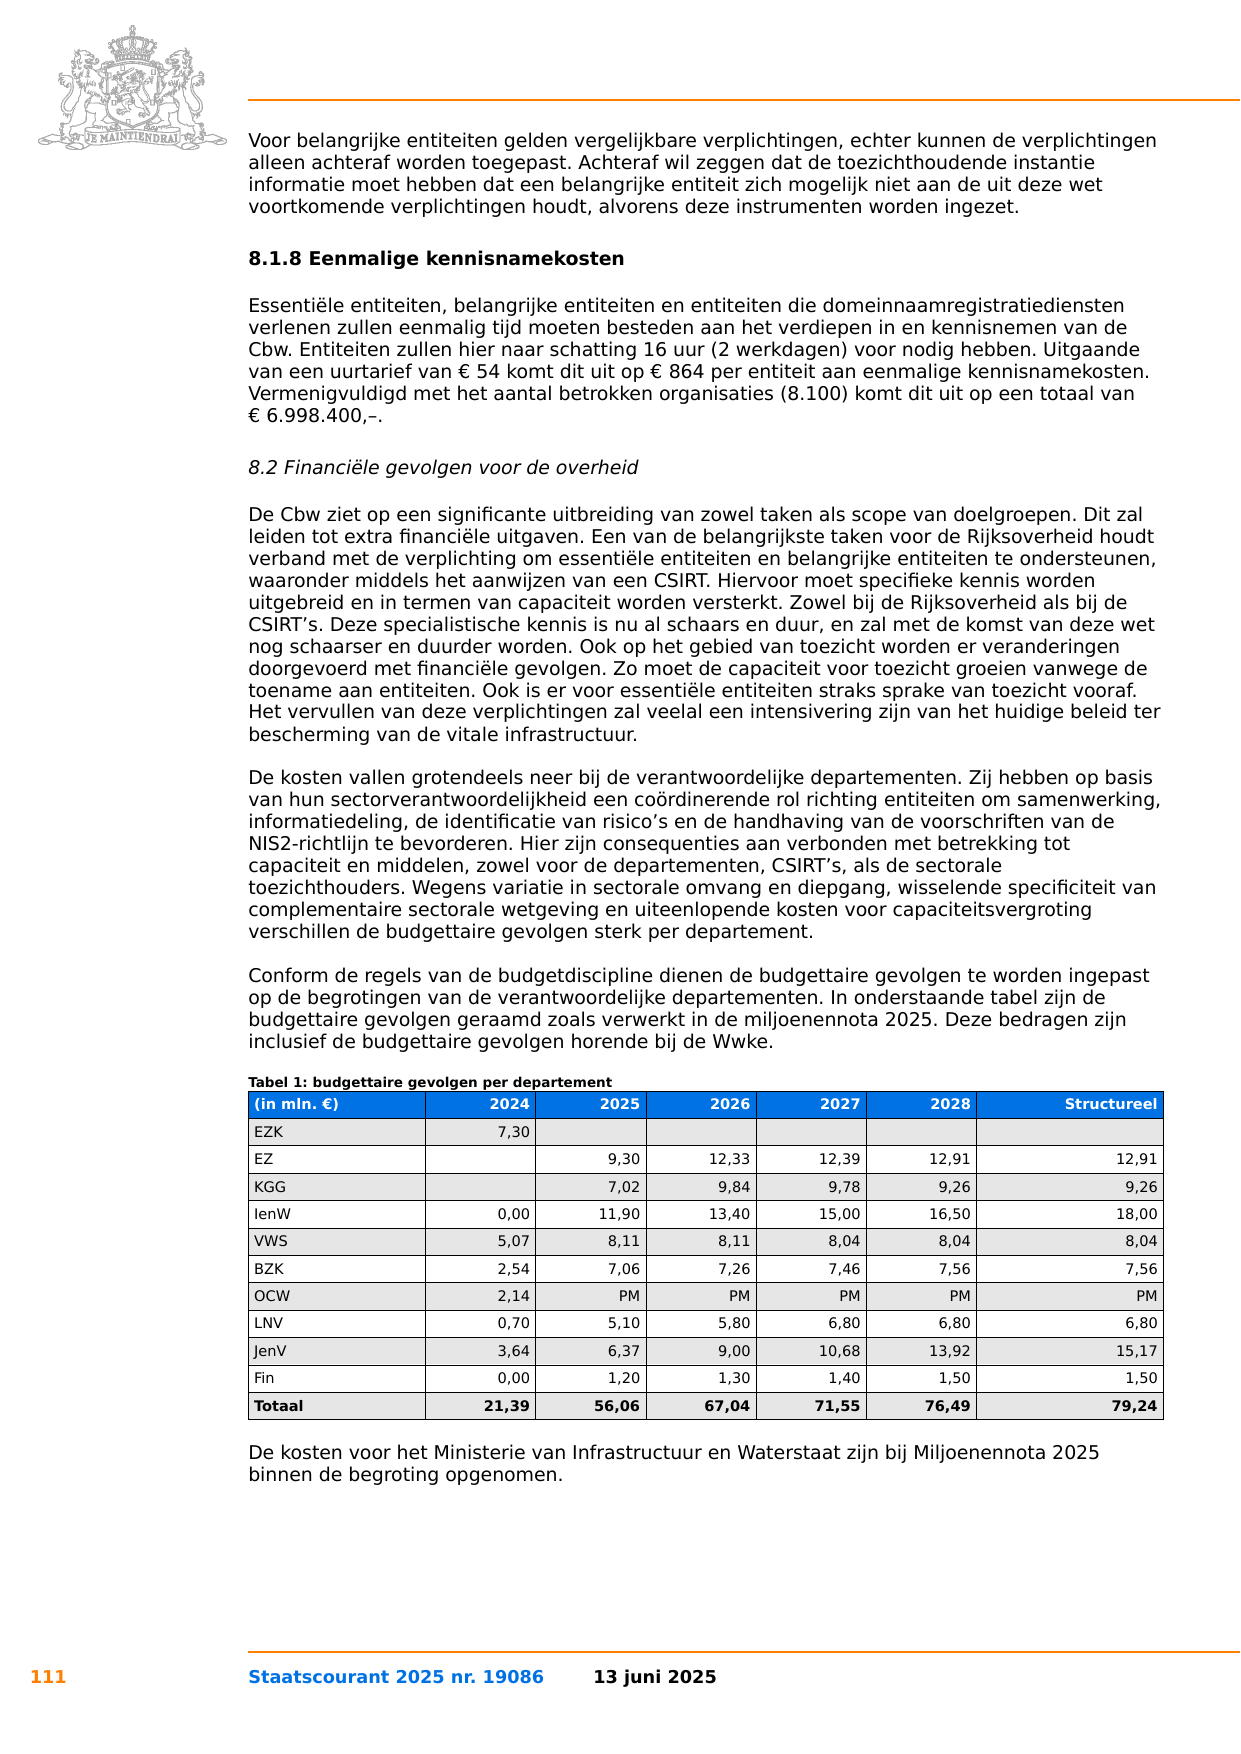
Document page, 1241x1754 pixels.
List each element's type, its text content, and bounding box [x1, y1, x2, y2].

table_cell 7,02 [536, 1174, 646, 1200]
table_cell 2024 [426, 1092, 535, 1118]
table_cell 0,70 [426, 1311, 535, 1337]
table_cell 9,84 [647, 1174, 756, 1200]
table_cell 56,06 [536, 1393, 646, 1419]
table_cell 7,56 [867, 1256, 976, 1282]
table_cell LNV [249, 1311, 425, 1337]
table_cell 2028 [867, 1092, 976, 1118]
table_cell 2,54 [426, 1256, 535, 1282]
table_cell 7,26 [647, 1256, 756, 1282]
table_cell [977, 1119, 1163, 1145]
table_cell Structureel [977, 1092, 1163, 1118]
table_cell 12,91 [867, 1146, 976, 1173]
table_cell 6,80 [757, 1311, 866, 1337]
table_cell 18,00 [977, 1201, 1163, 1227]
table_cell 7,30 [426, 1119, 535, 1145]
table_cell 21,39 [426, 1393, 535, 1419]
table_cell 13,40 [647, 1201, 756, 1227]
table_cell 2027 [757, 1092, 866, 1118]
table_cell PM [647, 1283, 756, 1310]
subtitle 8.2 Financiële gevolgen voor de overheid [248, 457, 1163, 479]
table_cell 5,10 [536, 1311, 646, 1337]
table_header Tabel 1: budgettaire gevolgen per departement [248, 1075, 1163, 1091]
table_cell 1,50 [977, 1366, 1163, 1392]
table_cell 13,92 [867, 1338, 976, 1364]
table_cell 9,26 [977, 1174, 1163, 1200]
table_cell 67,04 [647, 1393, 756, 1419]
table_cell 9,78 [757, 1174, 866, 1200]
table_cell 6,80 [977, 1311, 1163, 1337]
table_cell [536, 1119, 646, 1145]
text De kosten voor het Ministerie van Infrastructuur en Waterstaat zijn bij Miljoenennota 2025 binnen de begroting opgenomen. [248, 1442, 1163, 1486]
table_cell 8,04 [977, 1229, 1163, 1255]
table_cell JenV [249, 1338, 425, 1364]
text De kosten vallen grotendeels neer bij de verantwoordelijke departementen. Zij hebben op basis van hun sectorverantwoordelijkheid een coördinerende rol richting entiteiten om samenwerking, informatiedeling, de identificatie van risico’s en de handhaving van de voorschriften van de NIS2-richtlijn te bevorderen. Hier zijn consequenties aan verbonden met betrekking tot capaciteit en middelen, zowel voor de departementen, CSIRT’s, als de sectorale toezichthouders. Wegens variatie in sectorale omvang en diepgang, wisselende specificiteit van complementaire sectorale wetgeving en uiteenlopende kosten voor capaciteitsvergroting verschillen de budgettaire gevolgen sterk per departement. [248, 767, 1163, 943]
table_cell EZ [249, 1146, 425, 1173]
table_cell 8,04 [757, 1229, 866, 1255]
text De Cbw ziet op een significante uitbreiding van zowel taken als scope van doelgroepen. Dit zal leiden tot extra financiële uitgaven. Een van de belangrijkste taken voor de Rijksoverheid houdt verband met de verplichting om essentiële entiteiten en belangrijke entiteiten te ondersteunen, waaronder middels het aanwijzen van een CSIRT. Hiervoor moet specifieke kennis worden uitgebreid en in termen van capaciteit worden versterkt. Zowel bij de Rijksoverheid als bij de CSIRT’s. Deze specialistische kennis is nu al schaars en duur, en zal met de komst van deze wet nog schaarser en duurder worden. Ook op het gebied van toezicht worden er veranderingen doorgevoerd met financiële gevolgen. Zo moet de capaciteit voor toezicht groeien vanwege de toename aan entiteiten. Ook is er voor essentiële entiteiten straks sprake van toezicht vooraf. Het vervullen van deze verplichtingen zal veelal een intensivering zijn van het huidige beleid ter bescherming van de vitale infrastructuur. [248, 504, 1163, 745]
table_cell IenW [249, 1201, 425, 1227]
table_cell 8,11 [647, 1229, 756, 1255]
table_cell 79,24 [977, 1393, 1163, 1419]
table_cell EZK [249, 1119, 425, 1145]
table_cell 7,56 [977, 1256, 1163, 1282]
table_cell 1,30 [647, 1366, 756, 1392]
table_cell PM [977, 1283, 1163, 1310]
table_cell 2026 [647, 1092, 756, 1118]
table_cell Totaal [249, 1393, 425, 1419]
table_cell 6,37 [536, 1338, 646, 1364]
table_cell 2,14 [426, 1283, 535, 1310]
table_cell 1,40 [757, 1366, 866, 1392]
table_cell 5,80 [647, 1311, 756, 1337]
table_cell [867, 1119, 976, 1145]
table_cell 12,39 [757, 1146, 866, 1173]
table_cell [426, 1174, 535, 1200]
table_cell [757, 1119, 866, 1145]
table_cell 8,04 [867, 1229, 976, 1255]
table_cell 1,20 [536, 1366, 646, 1392]
table_cell 7,06 [536, 1256, 646, 1282]
table_cell 71,55 [757, 1393, 866, 1419]
table_cell 12,91 [977, 1146, 1163, 1173]
table_cell [426, 1146, 535, 1173]
table_cell 6,80 [867, 1311, 976, 1337]
text Essentiële entiteiten, belangrijke entiteiten en entiteiten die domeinnaamregistratiediensten verlenen zullen eenmalig tijd moeten besteden aan het verdiepen in en kennisnemen van de Cbw. Entiteiten zullen hier naar schatting 16 uur (2 werkdagen) voor nodig hebben. Uitgaande van een uurtarief van € 54 komt dit uit op € 864 per entiteit aan eenmalige kennisnamekosten. Vermenigvuldigd met het aantal betrokken organisaties (8.100) komt dit uit op een totaal van € 6.998.400,–. [248, 295, 1163, 427]
text Voor belangrijke entiteiten gelden vergelijkbare verplichtingen, echter kunnen de verplichtingen alleen achteraf worden toegepast. Achteraf wil zeggen dat de toezichthoudende instantie informatie moet hebben dat een belangrijke entiteit zich mogelijk niet aan de uit deze wet voortkomende verplichtingen houdt, alvorens deze instrumenten worden ingezet. [248, 130, 1163, 218]
table_cell PM [757, 1283, 866, 1310]
table_cell Fin [249, 1366, 425, 1392]
table_cell 2025 [536, 1092, 646, 1118]
table_cell 11,90 [536, 1201, 646, 1227]
table_cell 15,00 [757, 1201, 866, 1227]
table_cell OCW [249, 1283, 425, 1310]
table_cell 15,17 [977, 1338, 1163, 1364]
subtitle 8.1.8 Eenmalige kennisnamekosten [248, 248, 1163, 270]
text Conform de regels van de budgetdiscipline dienen de budgettaire gevolgen te worden ingepast op de begrotingen van de verantwoordelijke departementen. In onderstaande tabel zijn de budgettaire gevolgen geraamd zoals verwerkt in de miljoenennota 2025. Deze bedragen zijn inclusief de budgettaire gevolgen horende bij de Wwke. [248, 965, 1163, 1053]
table_cell 9,30 [536, 1146, 646, 1173]
table_cell 9,00 [647, 1338, 756, 1364]
table_cell PM [867, 1283, 976, 1310]
table_cell 1,50 [867, 1366, 976, 1392]
table_cell [647, 1119, 756, 1145]
table_cell 16,50 [867, 1201, 976, 1227]
table_cell 0,00 [426, 1201, 535, 1227]
table_cell 0,00 [426, 1366, 535, 1392]
table_cell 3,64 [426, 1338, 535, 1364]
table_cell 12,33 [647, 1146, 756, 1173]
table_cell PM [536, 1283, 646, 1310]
table_cell 7,46 [757, 1256, 866, 1282]
table_cell 76,49 [867, 1393, 976, 1419]
table_cell 8,11 [536, 1229, 646, 1255]
table_cell BZK [249, 1256, 425, 1282]
table_cell 10,68 [757, 1338, 866, 1364]
table_cell (in mln. €) [249, 1092, 425, 1118]
table_cell 5,07 [426, 1229, 535, 1255]
picture [38, 25, 227, 150]
table_cell 9,26 [867, 1174, 976, 1200]
table_cell KGG [249, 1174, 425, 1200]
table_cell VWS [249, 1229, 425, 1255]
